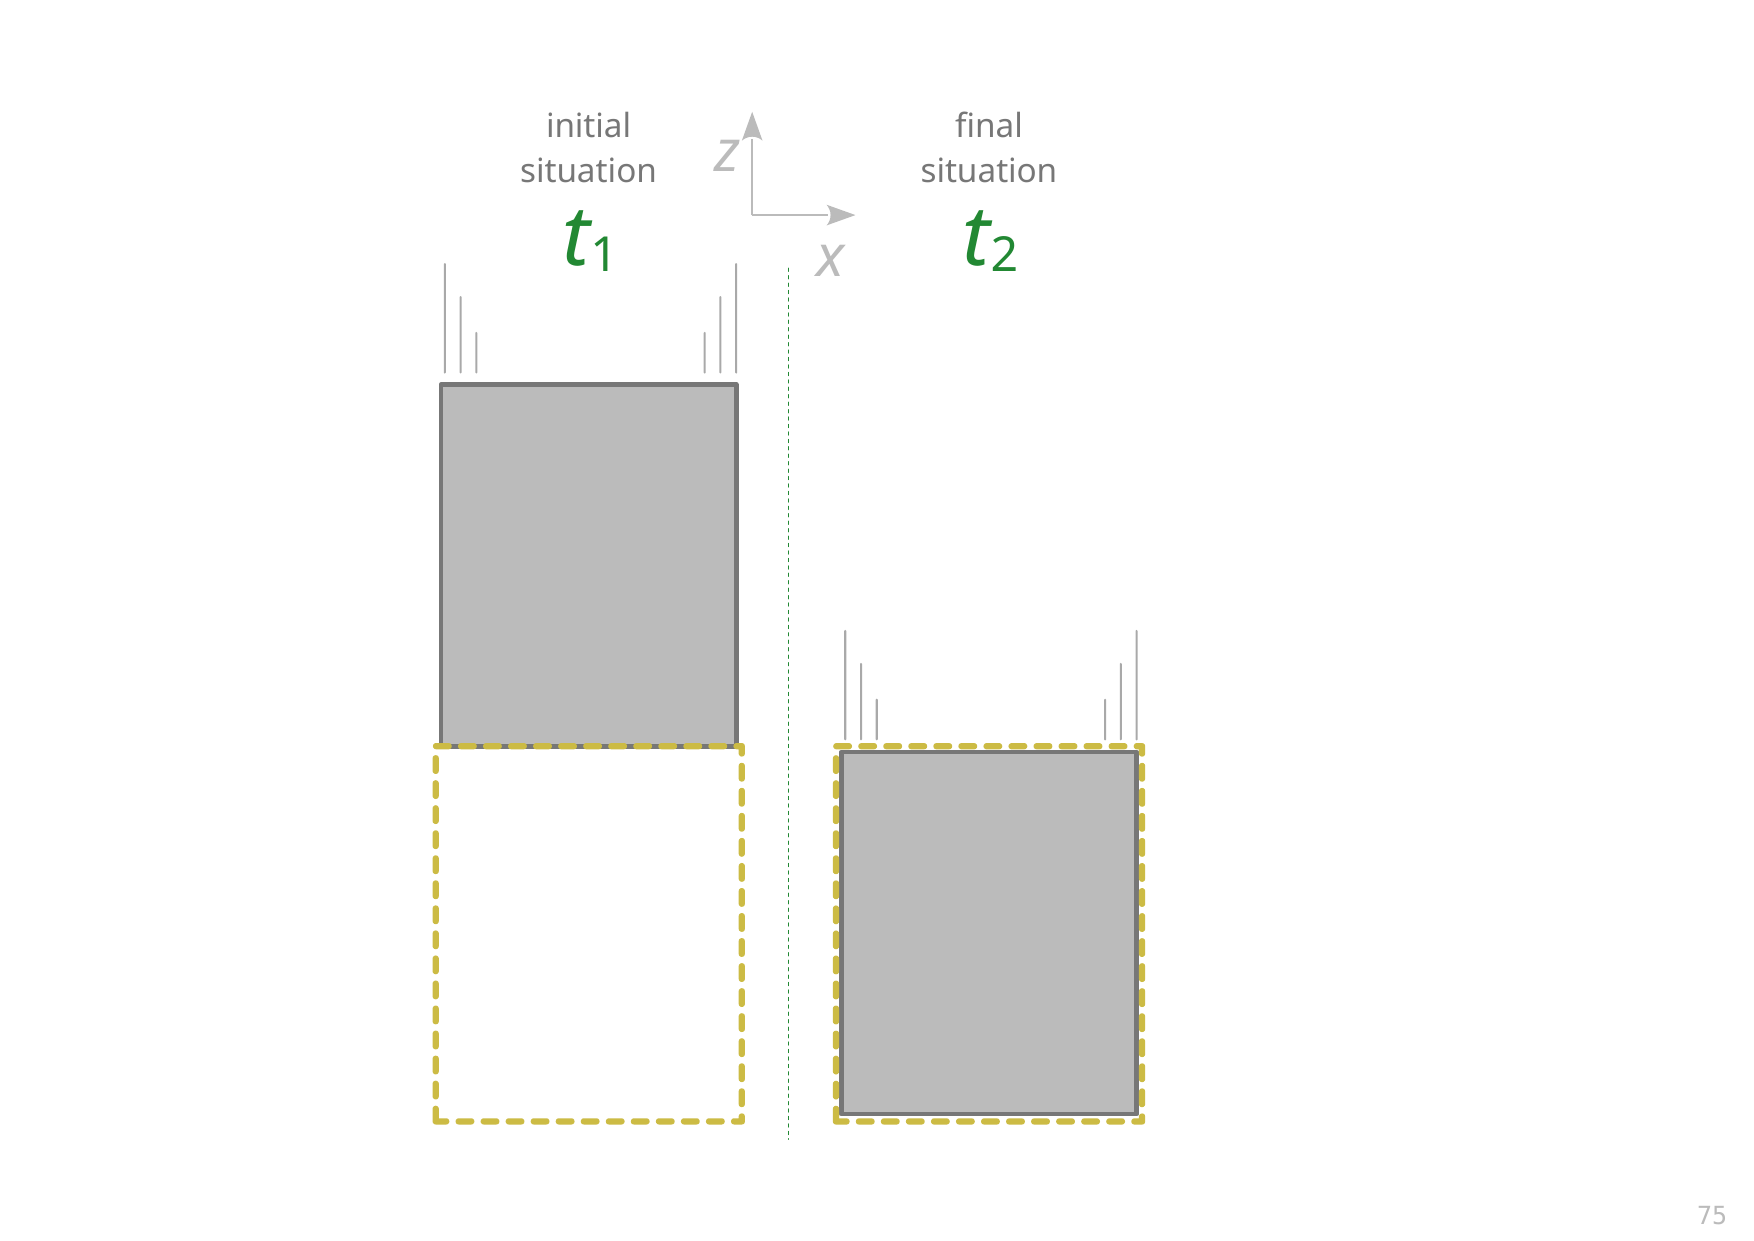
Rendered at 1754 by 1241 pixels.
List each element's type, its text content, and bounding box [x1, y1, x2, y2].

text_box [580, 1118, 600, 1125]
text_box [1033, 743, 1053, 750]
text_box [432, 880, 439, 900]
text_box [730, 1113, 745, 1125]
text_box [432, 384, 745, 757]
text_box [832, 1055, 840, 1075]
text_box [705, 1118, 725, 1125]
text_box [955, 1118, 975, 1125]
text_box [738, 963, 745, 982]
text_box [432, 830, 439, 850]
text_box [738, 812, 745, 832]
text_box [832, 755, 840, 775]
text_box [432, 805, 439, 825]
text_box [738, 1088, 745, 1108]
text_box [1138, 913, 1146, 932]
text_box [832, 1080, 840, 1100]
text_box [432, 905, 439, 925]
text_box [738, 1013, 745, 1033]
text_box [432, 1080, 439, 1100]
text_box [832, 805, 840, 825]
text_box [858, 743, 878, 750]
text_box [1138, 988, 1146, 1008]
text_box [738, 762, 745, 782]
text_box [655, 1118, 675, 1125]
text_box [832, 830, 840, 850]
text_box [832, 1005, 840, 1025]
text_box [1138, 963, 1146, 983]
text_box [832, 930, 840, 950]
text_box [455, 1118, 475, 1125]
text_box [738, 1038, 745, 1058]
text_box z [699, 102, 755, 176]
text_box [1133, 743, 1146, 757]
text_box [738, 988, 745, 1008]
text_box [1138, 812, 1146, 832]
text_box [432, 755, 439, 774]
text_box [841, 752, 1137, 1115]
text_box [983, 743, 1003, 750]
text_box [1031, 1118, 1050, 1125]
text_box t1 [547, 176, 630, 267]
text_box [1138, 938, 1146, 957]
text_box [832, 880, 840, 900]
text_box [832, 980, 840, 1000]
text_box [1138, 1013, 1146, 1033]
text_box [680, 1118, 700, 1125]
text_box [933, 743, 953, 750]
text_box [832, 1030, 840, 1050]
text_box [432, 1105, 450, 1125]
text_box [630, 1118, 650, 1125]
text_box [480, 1118, 500, 1125]
text_box [1138, 762, 1146, 782]
text_box [832, 905, 840, 925]
text_box [981, 1118, 1000, 1125]
text_box [555, 1118, 575, 1125]
text_box [908, 743, 928, 750]
text_box t2 [948, 176, 1030, 267]
text_box [832, 1105, 850, 1125]
text_box x [802, 206, 862, 281]
text_box [738, 888, 745, 907]
text_box final situation [909, 94, 1069, 176]
text_box [1138, 1063, 1146, 1083]
text_box [432, 980, 439, 1000]
text_box [905, 1118, 925, 1125]
text_box [1083, 743, 1103, 750]
text_box [432, 930, 439, 950]
text_box [1058, 743, 1078, 750]
text_box [738, 787, 745, 807]
text_box [1056, 1118, 1075, 1125]
text_box [738, 862, 745, 882]
text_box [883, 743, 903, 750]
text_box [958, 743, 978, 750]
text_box [432, 1055, 439, 1075]
text_box [1131, 1113, 1146, 1125]
text_box [605, 1118, 625, 1125]
text_box [1138, 787, 1146, 807]
text_box [1106, 1118, 1126, 1125]
text_box [1138, 863, 1146, 882]
text_box initial situation [509, 94, 669, 176]
text_box [1008, 743, 1028, 750]
text_box [833, 743, 853, 750]
text_box [832, 780, 840, 800]
text_box [738, 938, 745, 957]
text_box [930, 1118, 950, 1125]
text_box [738, 913, 745, 932]
text_box [738, 1063, 745, 1083]
text_box [1081, 1118, 1101, 1125]
text_box [880, 1118, 900, 1125]
text_box [1006, 1118, 1025, 1125]
text_box [1138, 1088, 1146, 1108]
text_box [432, 1005, 439, 1025]
text_box [432, 855, 439, 875]
text_box [1138, 837, 1146, 857]
text_box [1138, 888, 1146, 907]
text_box [530, 1118, 550, 1125]
text_box [505, 1118, 525, 1125]
text_box [432, 1030, 439, 1050]
text_box [1138, 1038, 1146, 1058]
text_box [432, 780, 439, 800]
text_box [738, 837, 745, 857]
text_box [432, 955, 439, 975]
text_box [832, 955, 840, 975]
text_box [832, 855, 840, 875]
text_box [855, 1118, 875, 1125]
text_box [1108, 743, 1128, 750]
